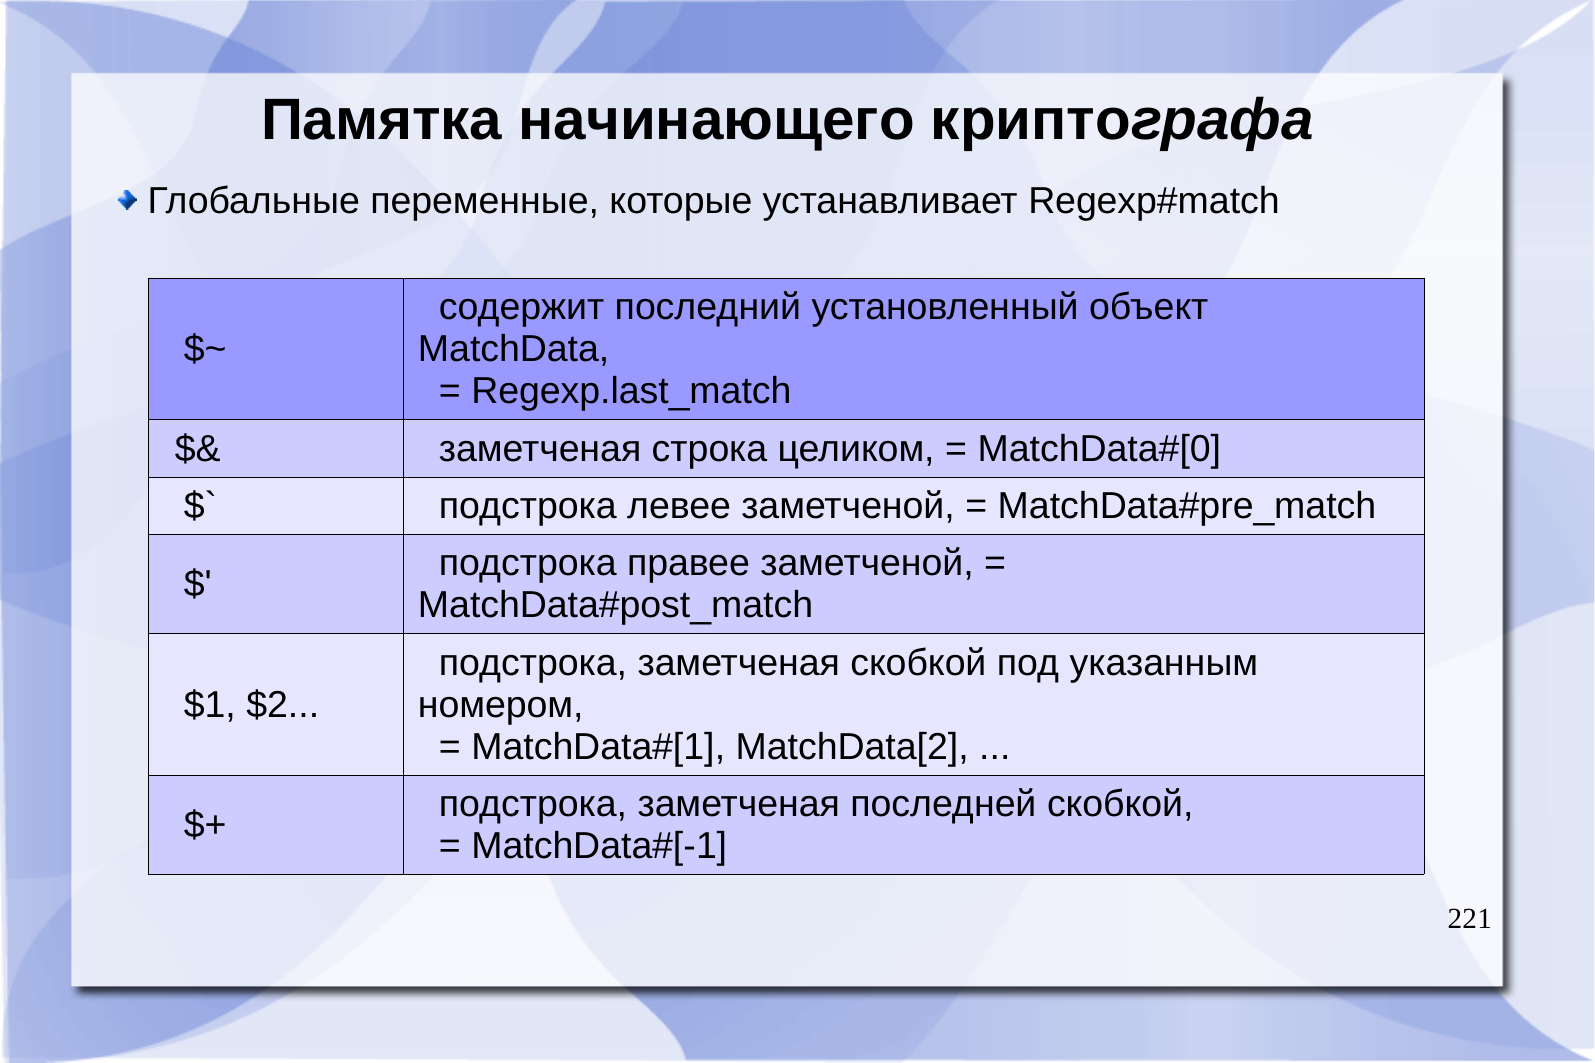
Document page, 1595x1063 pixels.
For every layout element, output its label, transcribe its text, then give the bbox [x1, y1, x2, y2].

table_header $~ [149, 279, 403, 419]
table_header cодержит последний установленный объект MatchData, = Regexp.last_match [404, 279, 1424, 419]
table_cell заметченая строка целиком, = MatchData#[0] [404, 420, 1424, 477]
table_cell $' [149, 535, 403, 633]
table_cell $& [149, 420, 403, 477]
table_cell $1, $2... [149, 634, 403, 775]
table_cell подстрока, заметченая скобкой под указанным номером, = MatchData#[1], MatchData[2], ... [404, 634, 1424, 775]
table_cell подстрока, заметченая последней скобкой, = MatchData#[-1] [404, 776, 1424, 874]
picture [0, 0, 1595, 1063]
table_cell подстрока правее заметченой, = MatchData#post_match [404, 535, 1424, 633]
table_cell $+ [149, 776, 403, 874]
text_box Глобальные переменные, которые устанавливает Regexp#match [103, 171, 1294, 229]
table_cell подстрока левее заметченой, = MatchData#pre_match [404, 478, 1424, 534]
title Памятка начинающего криптографа [75, 75, 1501, 164]
table_cell $` [149, 478, 403, 534]
